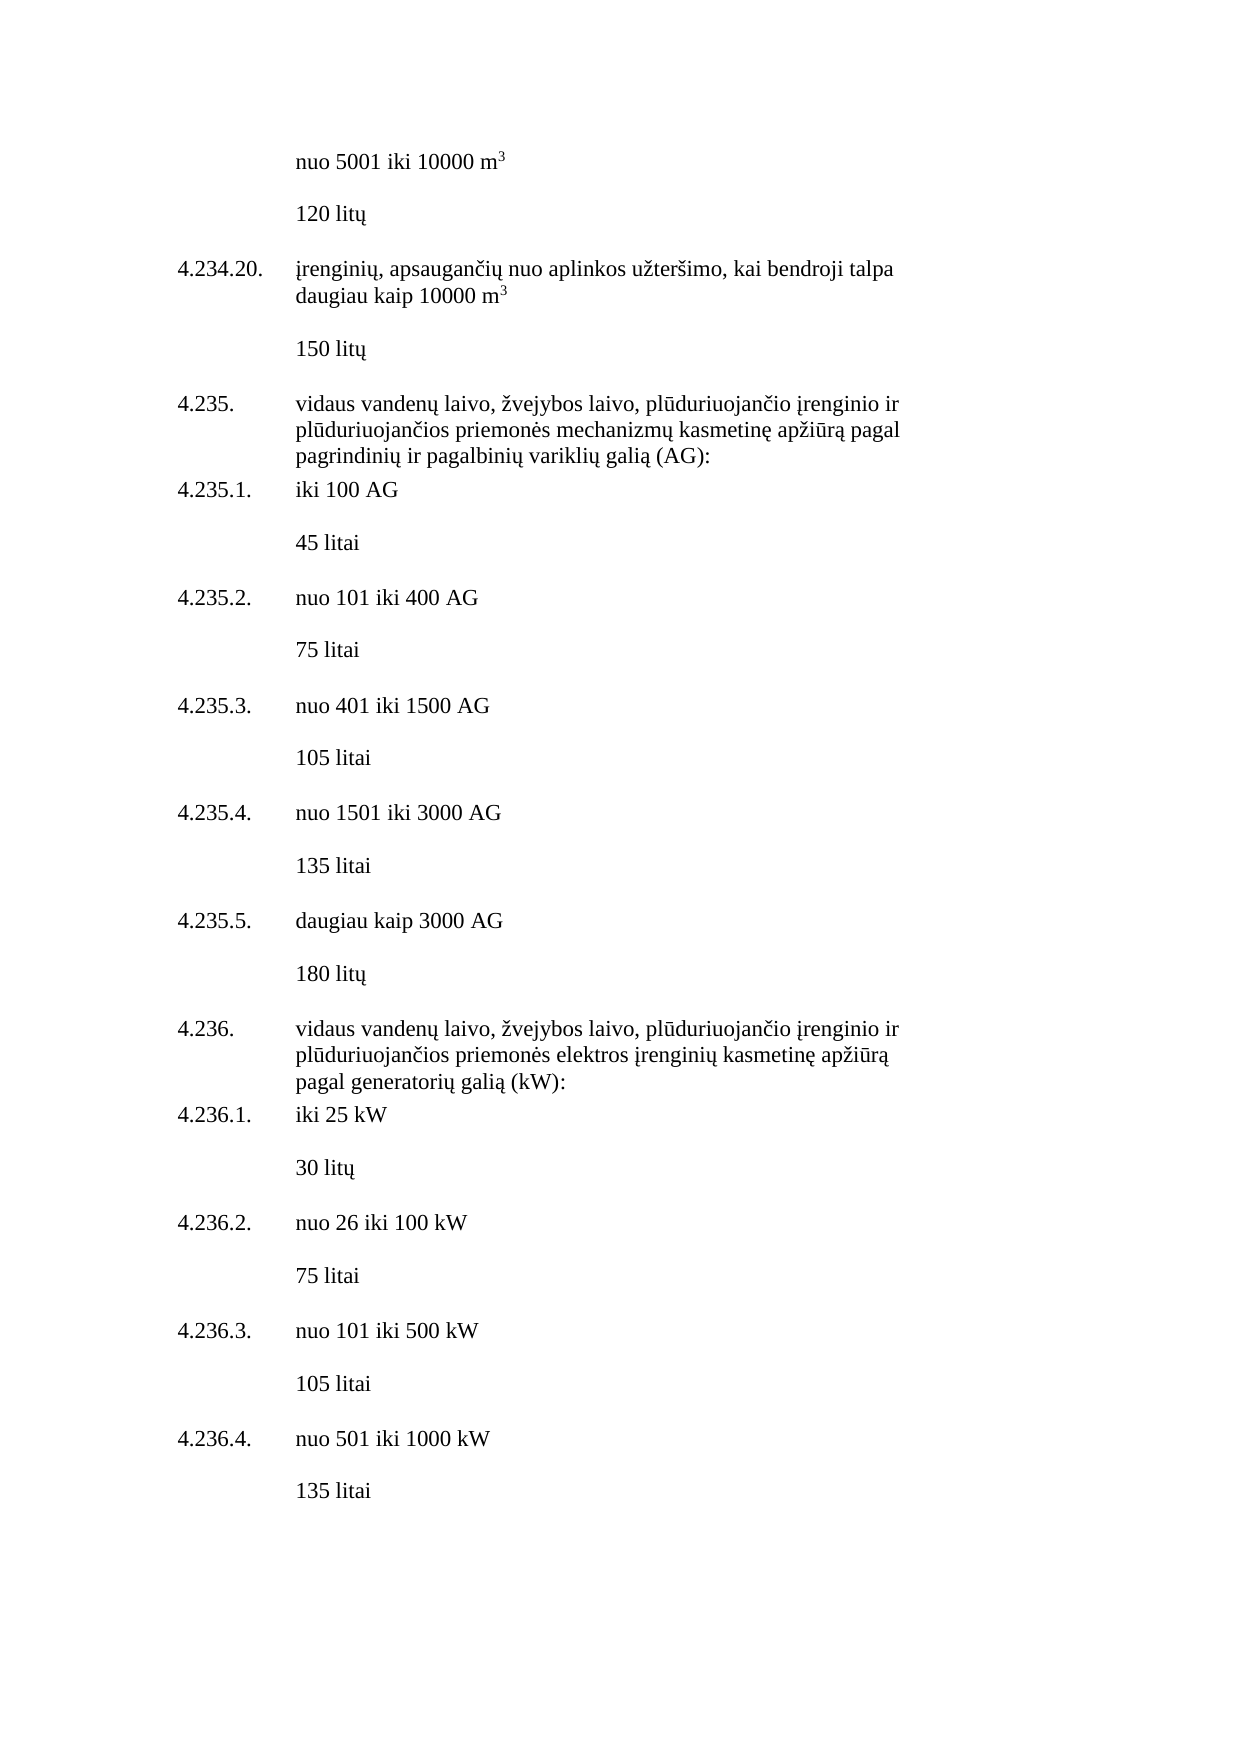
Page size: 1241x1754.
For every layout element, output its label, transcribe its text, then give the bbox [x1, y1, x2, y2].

text 4.235. vidaus vandenų laivo, žvejybos laivo, plūduriuojančio įrenginio ir [177, 390, 930, 416]
text 4.236.4. nuo 501 iki 1000 kW 135 litai [177, 1425, 930, 1504]
text plūduriuojančios priemonės elektros įrenginių kasmetinę apžiūrą [177, 1041, 930, 1068]
text 4.235.4. nuo 1501 iki 3000 AG 135 litai [177, 799, 930, 878]
text nuo 5001 iki 10000 m3 120 litų [177, 148, 930, 227]
text 4.236.3. nuo 101 iki 500 kW 105 litai [177, 1317, 930, 1396]
text 4.234.20. įrenginių, apsaugančių nuo aplinkos užteršimo, kai bendroji talpa [177, 256, 930, 282]
text 4.236.1. iki 25 kW 30 litų [177, 1101, 930, 1181]
text 4.235.2. nuo 101 iki 400 AG 75 litai [177, 584, 930, 663]
text plūduriuojančios priemonės mechanizmų kasmetinę apžiūrą pagal [177, 416, 930, 442]
text pagal generatorių galią (kW): [177, 1068, 930, 1094]
text 4.235.3. nuo 401 iki 1500 AG 105 litai [177, 692, 930, 771]
text daugiau kaip 10000 m3 150 litų [177, 282, 930, 361]
text 4.235.5. daugiau kaip 3000 AG 180 litų [177, 907, 930, 986]
text 4.236.2. nuo 26 iki 100 kW 75 litai [177, 1209, 930, 1288]
text pagrindinių ir pagalbinių variklių galią (AG): [177, 442, 930, 469]
text 4.236. vidaus vandenų laivo, žvejybos laivo, plūduriuojančio įrenginio ir [177, 1015, 930, 1041]
text 4.235.1. iki 100 AG 45 litai [177, 476, 930, 555]
